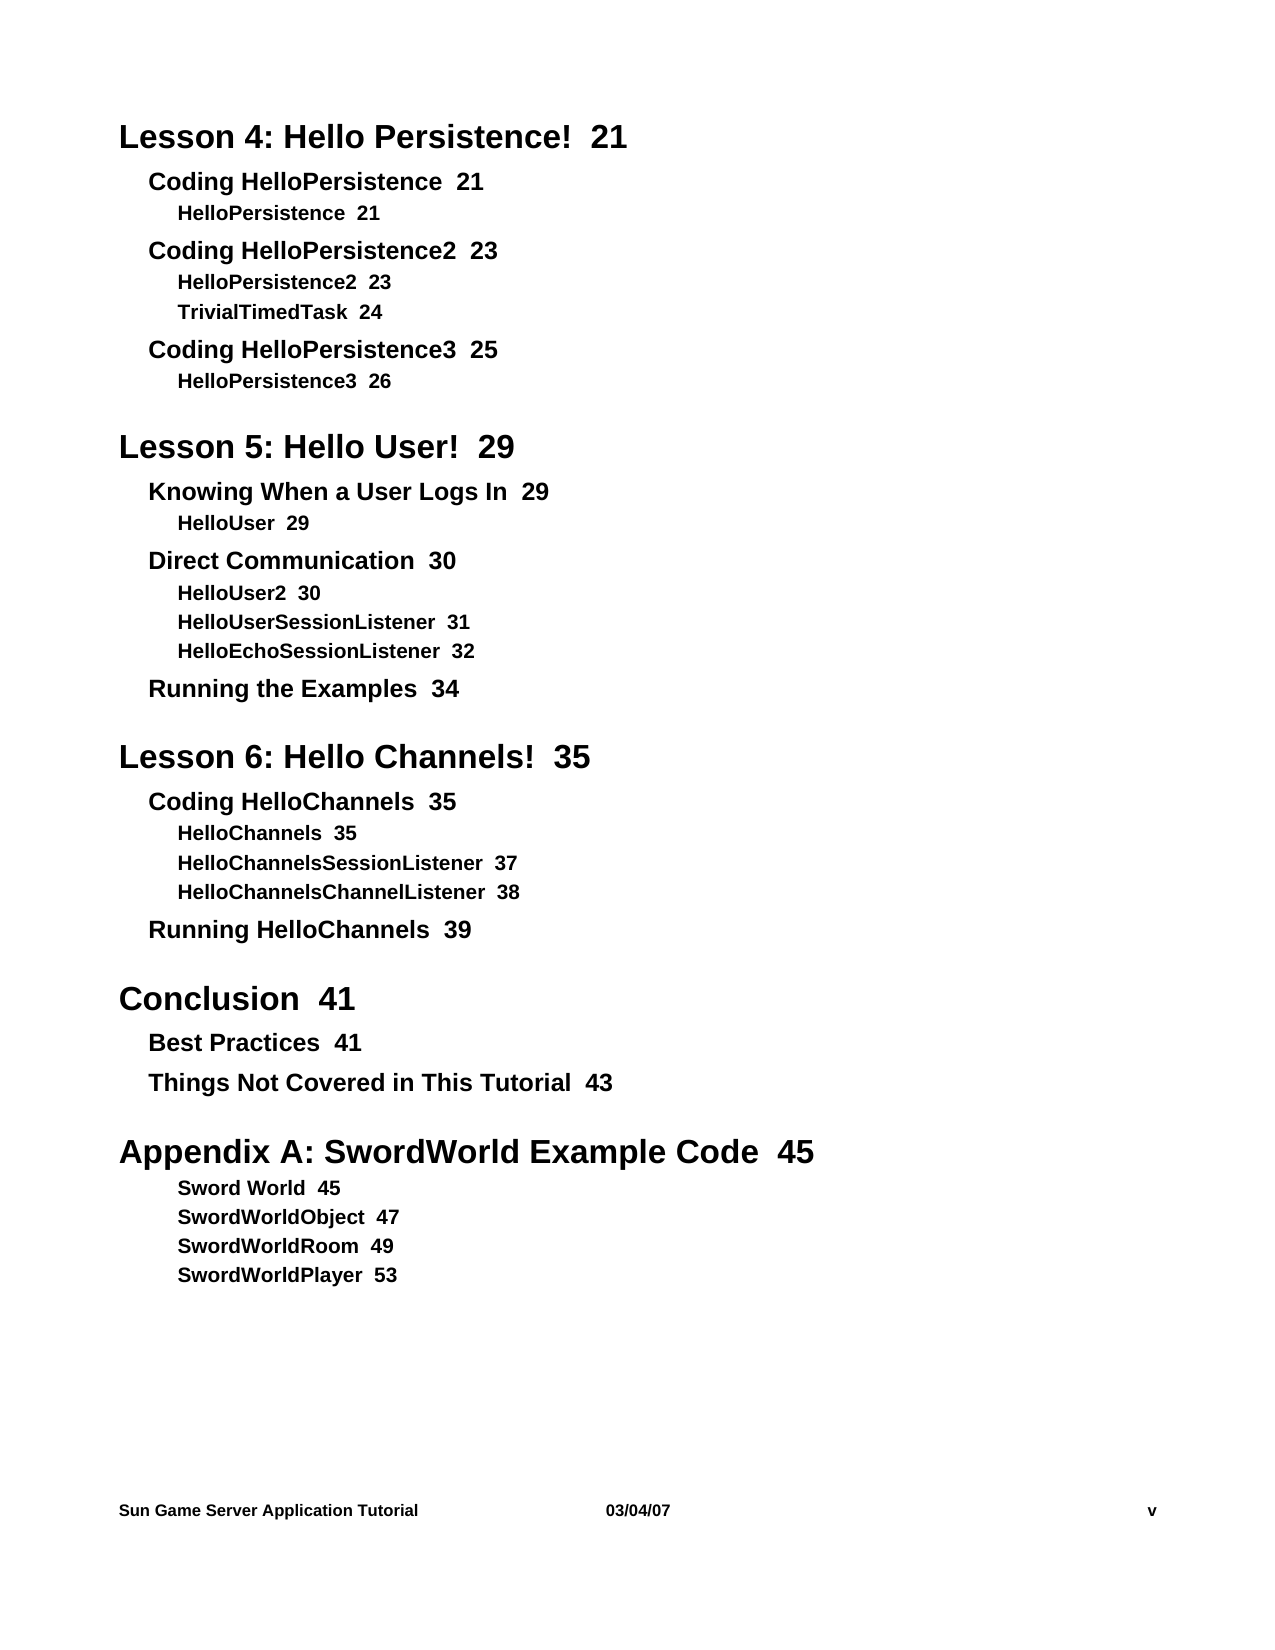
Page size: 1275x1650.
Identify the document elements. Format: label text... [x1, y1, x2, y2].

text Direct Communication 30 [148, 547, 1156, 575]
text HelloUser2 30 [177, 581, 1156, 604]
text HelloChannelsSessionListener 37 [177, 851, 1156, 874]
text HelloUserSessionListener 31 [177, 610, 1156, 633]
text Lesson 5: Hello User! 29 [118, 429, 1156, 466]
text TrivialTimedTask 24 [177, 300, 1156, 323]
text Running the Examples 34 [148, 675, 1156, 703]
text Conclusion 41 [118, 980, 1156, 1017]
text HelloPersistence 21 [177, 202, 1156, 225]
text Running HelloChannels 39 [148, 916, 1156, 944]
text Knowing When a User Logs In 29 [148, 478, 1156, 506]
text Lesson 4: Hello Persistence! 21 [118, 118, 1156, 156]
text HelloChannels 35 [177, 822, 1156, 845]
text Coding HelloPersistence 21 [148, 168, 1156, 196]
text SwordWorldObject 47 [177, 1205, 1156, 1229]
text Appendix A: SwordWorld Example Code 45 [118, 1133, 1156, 1170]
text Best Practices 41 [148, 1029, 1156, 1057]
text Sword World 45 [177, 1176, 1156, 1199]
text SwordWorldPlayer 53 [177, 1264, 1156, 1287]
text HelloPersistence3 26 [177, 369, 1156, 393]
text Coding HelloPersistence2 23 [148, 237, 1156, 265]
text HelloUser 29 [177, 512, 1156, 535]
text SwordWorldRoom 49 [177, 1235, 1156, 1258]
text Lesson 6: Hello Channels! 35 [118, 739, 1156, 776]
text Things Not Covered in This Tutorial 43 [148, 1069, 1156, 1097]
text HelloEchoSessionListener 32 [177, 639, 1156, 663]
text Coding HelloChannels 35 [148, 788, 1156, 816]
text HelloChannelsChannelListener 38 [177, 881, 1156, 904]
text Coding HelloPersistence3 25 [148, 335, 1156, 363]
text HelloPersistence2 23 [177, 271, 1156, 294]
